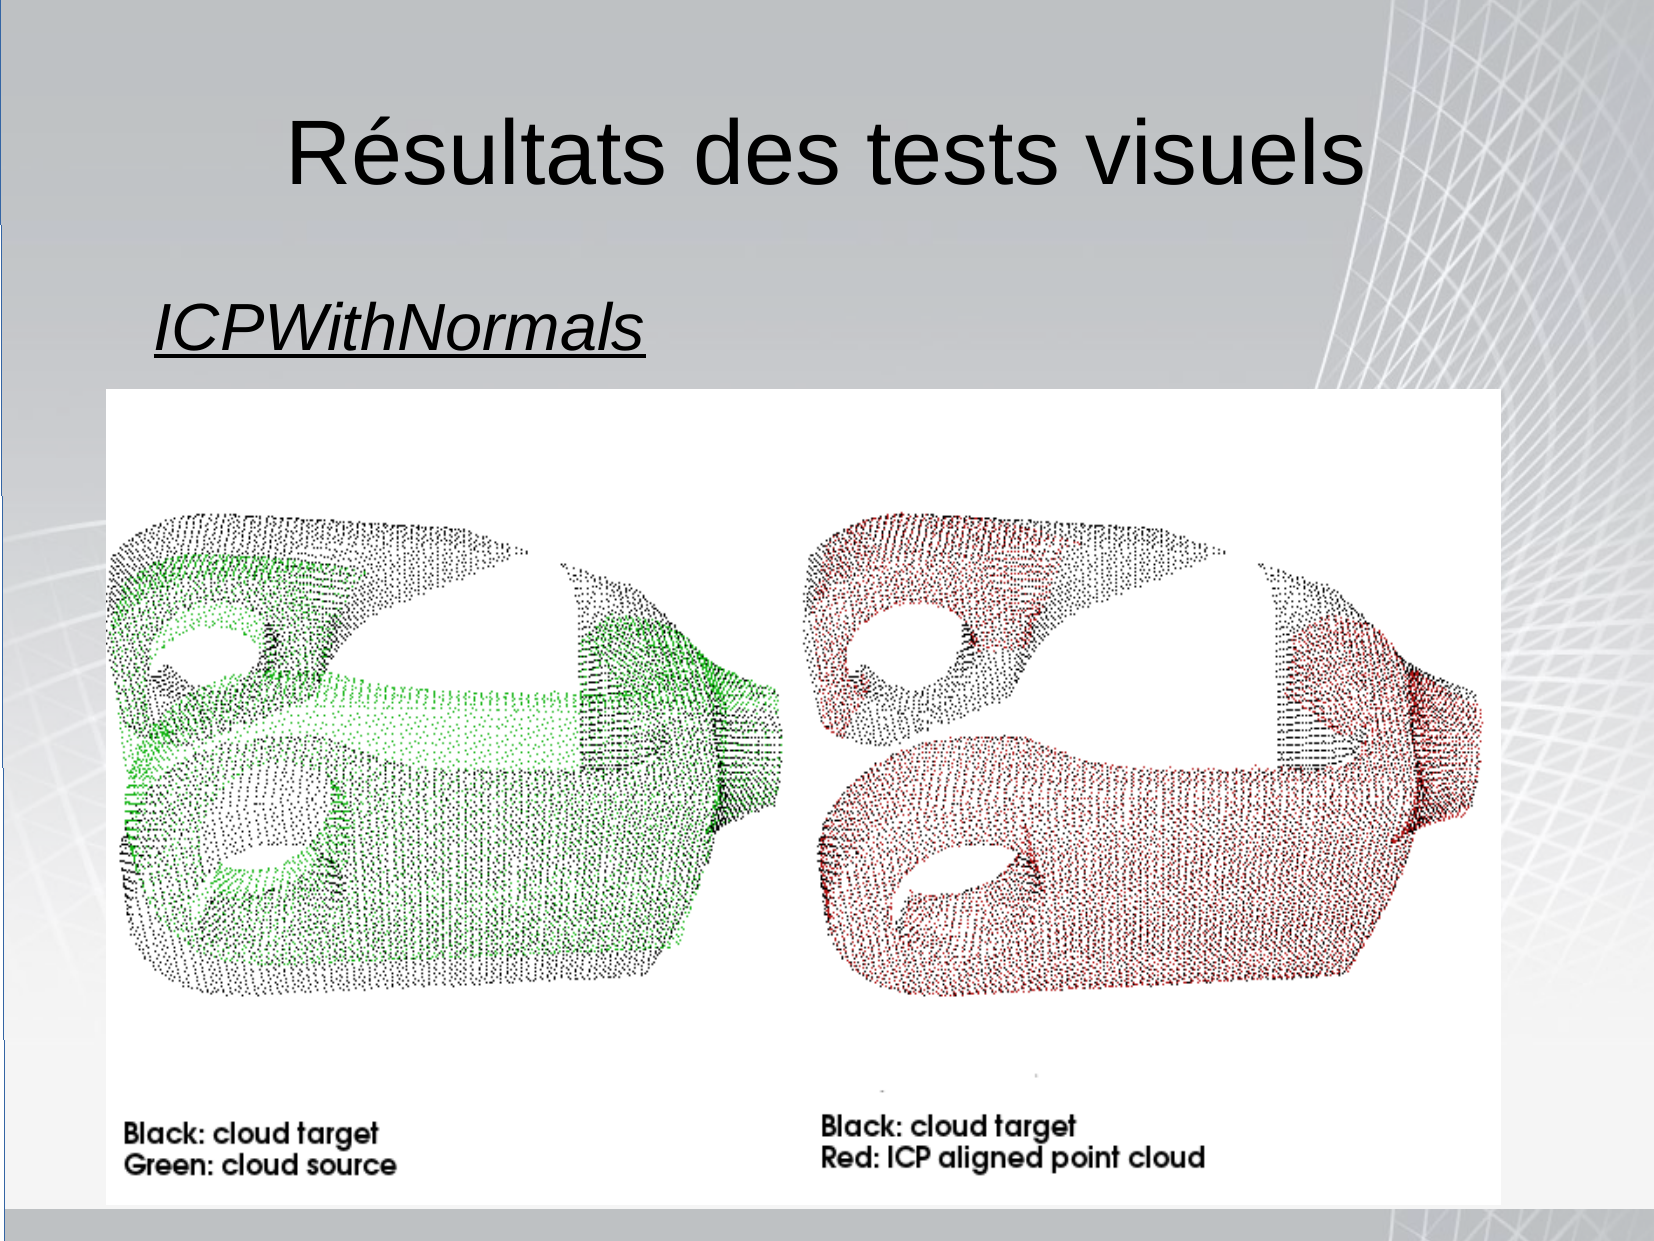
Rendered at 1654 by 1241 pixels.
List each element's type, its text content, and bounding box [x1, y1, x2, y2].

picture [106, 634, 1501, 1205]
list ICPWithNormals [82, 290, 1571, 634]
title Résultats des tests visuels [82, 49, 1571, 257]
text_box [0, 0, 1654, 1241]
